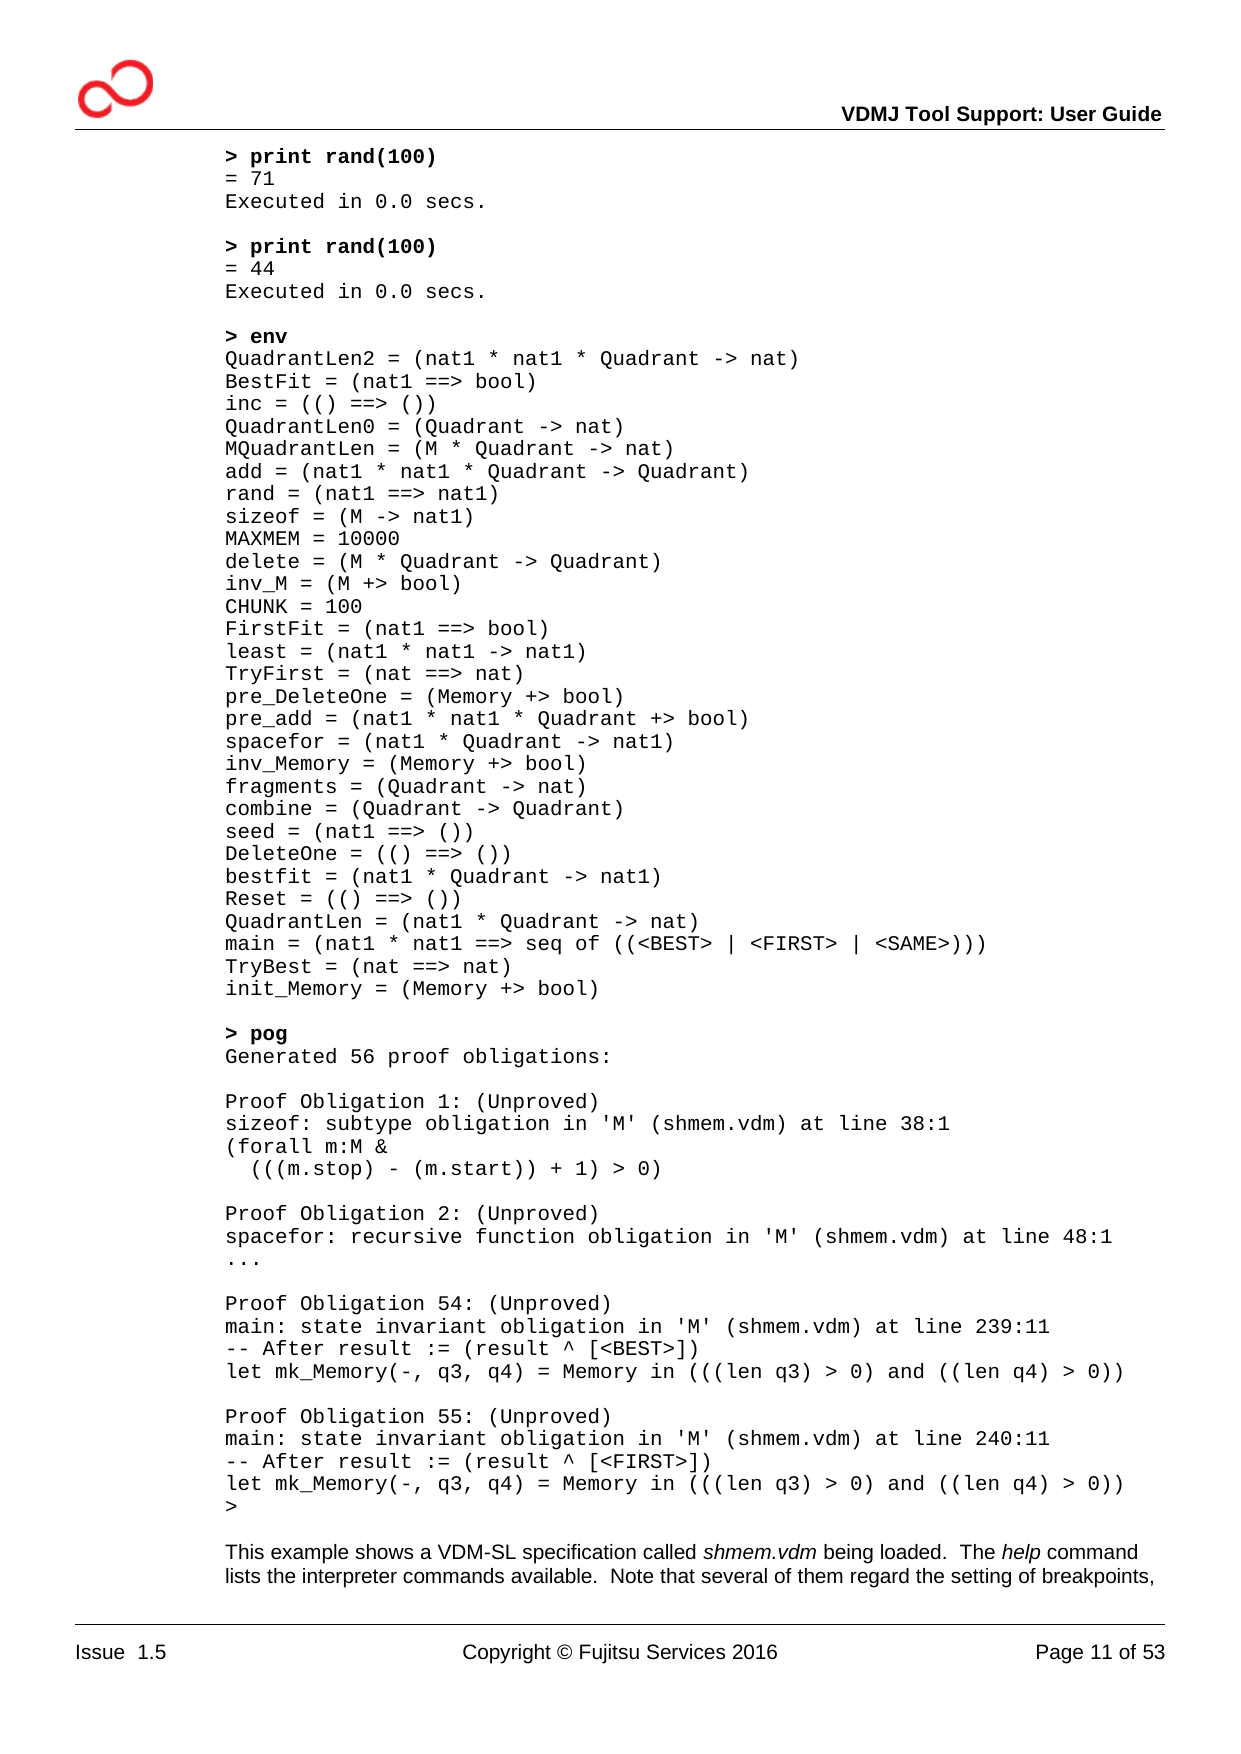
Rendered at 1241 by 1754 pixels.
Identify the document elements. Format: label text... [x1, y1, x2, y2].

text Proof Obligation 55: (Unproved) [225, 1405, 1165, 1428]
text bestfit = (nat1 * Quadrant -> nat1) [225, 865, 1165, 888]
text fragments = (Quadrant -> nat) [225, 775, 1165, 798]
text MAXMEM = 10000 [225, 528, 1165, 550]
text spacefor = (nat1 * Quadrant -> nat1) [225, 730, 1165, 753]
text add = (nat1 * nat1 * Quadrant -> Quadrant) [225, 460, 1165, 483]
text QuadrantLen2 = (nat1 * nat1 * Quadrant -> nat) [225, 348, 1165, 370]
text > print rand(100) [225, 145, 1165, 168]
text pre_DeleteOne = (Memory +> bool) [225, 685, 1165, 708]
text -- After result := (result ^ [<BEST>]) [225, 1338, 1165, 1360]
text inc = (() ==> ()) [225, 393, 1165, 415]
text (((m.stop) - (m.start)) + 1) > 0) [225, 1158, 1165, 1180]
text sizeof = (M -> nat1) [225, 505, 1165, 528]
text Proof Obligation 1: (Unproved) [225, 1090, 1165, 1113]
text ... [225, 1248, 1165, 1270]
text TryBest = (nat ==> nat) [225, 955, 1165, 978]
text QuadrantLen = (nat1 * Quadrant -> nat) [225, 910, 1165, 933]
text Executed in 0.0 secs. [225, 280, 1165, 303]
text let mk_Memory(-, q3, q4) = Memory in (((len q3) > 0) and ((len q4) > 0)) [225, 1473, 1165, 1495]
text MQuadrantLen = (M * Quadrant -> nat) [225, 438, 1165, 460]
text sizeof: subtype obligation in 'M' (shmem.vdm) at line 38:1 [225, 1113, 1165, 1135]
text FirstFit = (nat1 ==> bool) [225, 618, 1165, 640]
text = 44 [225, 258, 1165, 280]
text main = (nat1 * nat1 ==> seq of ((<BEST> | <FIRST> | <SAME>))) [225, 933, 1165, 955]
text inv_M = (M +> bool) [225, 573, 1165, 595]
text > pog [225, 1023, 1165, 1045]
text rand = (nat1 ==> nat1) [225, 483, 1165, 505]
text main: state invariant obligation in 'M' (shmem.vdm) at line 240:11 [225, 1428, 1165, 1450]
text Executed in 0.0 secs. [225, 190, 1165, 213]
text inv_Memory = (Memory +> bool) [225, 753, 1165, 775]
text CHUNK = 100 [225, 595, 1165, 618]
text > [225, 1495, 1165, 1518]
text BestFit = (nat1 ==> bool) [225, 370, 1165, 393]
text This example shows a VDM-SL specification called shmem.vdm being loaded. The help command lists the interpreter commands available. Note that several of them regard the setting of breakpoints, [225, 1540, 1165, 1588]
picture [78, 52, 153, 128]
text Generated 56 proof obligations: [225, 1045, 1165, 1068]
text = 71 [225, 168, 1165, 190]
text Proof Obligation 54: (Unproved) [225, 1293, 1165, 1315]
text delete = (M * Quadrant -> Quadrant) [225, 550, 1165, 573]
text -- After result := (result ^ [<FIRST>]) [225, 1450, 1165, 1473]
text spacefor: recursive function obligation in 'M' (shmem.vdm) at line 48:1 [225, 1225, 1165, 1248]
text init_Memory = (Memory +> bool) [225, 978, 1165, 1000]
text > print rand(100) [225, 235, 1165, 258]
text pre_add = (nat1 * nat1 * Quadrant +> bool) [225, 708, 1165, 730]
text Reset = (() ==> ()) [225, 888, 1165, 910]
text Proof Obligation 2: (Unproved) [225, 1203, 1165, 1225]
text least = (nat1 * nat1 -> nat1) [225, 640, 1165, 663]
text QuadrantLen0 = (Quadrant -> nat) [225, 415, 1165, 438]
text TryFirst = (nat ==> nat) [225, 663, 1165, 685]
text > env [225, 325, 1165, 348]
text (forall m:M & [225, 1135, 1165, 1158]
text DeleteOne = (() ==> ()) [225, 843, 1165, 865]
text seed = (nat1 ==> ()) [225, 820, 1165, 843]
text let mk_Memory(-, q3, q4) = Memory in (((len q3) > 0) and ((len q4) > 0)) [225, 1360, 1165, 1383]
text main: state invariant obligation in 'M' (shmem.vdm) at line 239:11 [225, 1315, 1165, 1338]
text combine = (Quadrant -> Quadrant) [225, 798, 1165, 820]
